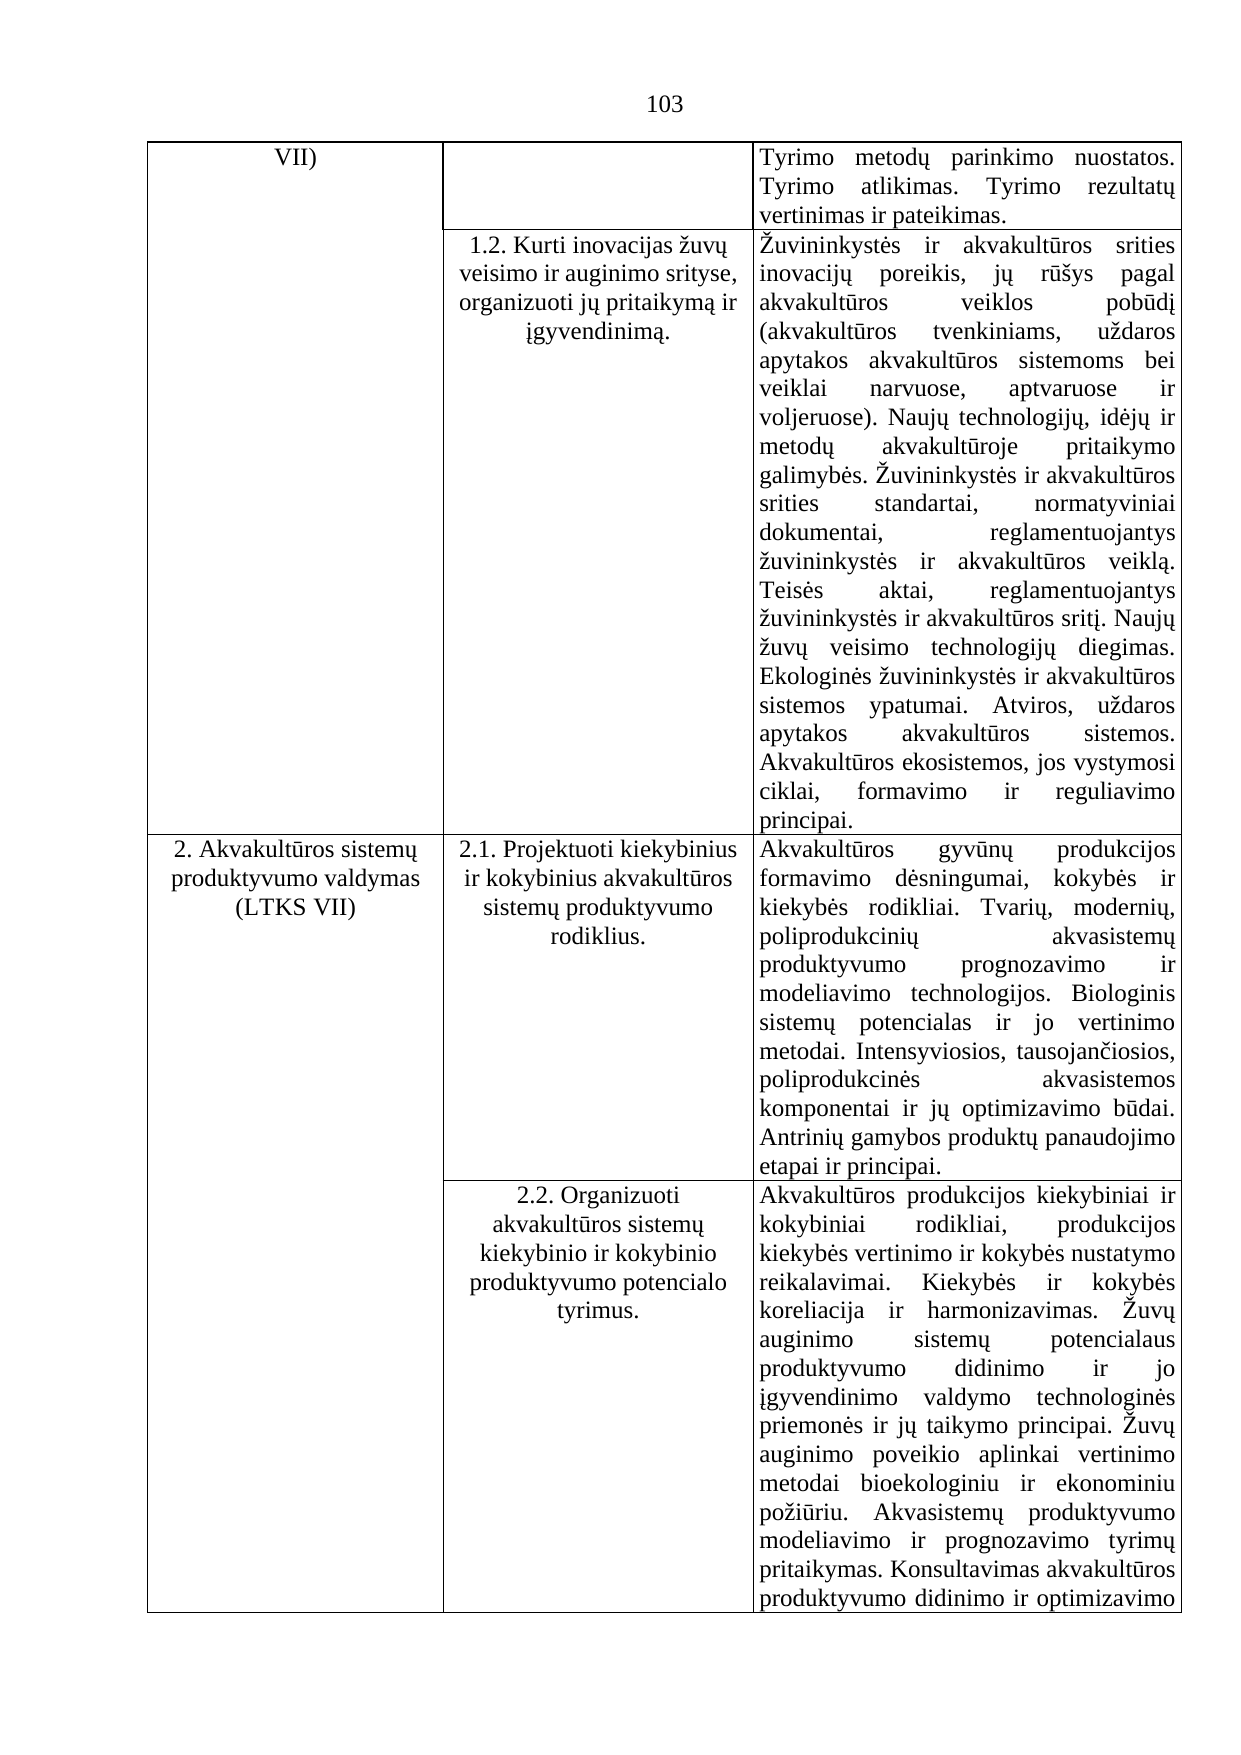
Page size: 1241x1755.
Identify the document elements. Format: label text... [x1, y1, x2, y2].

table_cell Akvakultūros produkcijos kiekybiniai ir kokybiniai rodikliai, produkcijos kiekybės vertinimo ir kokybės nustatymo reikalavimai. Kiekybės ir kokybės koreliacija ir harmonizavimas. Žuvų auginimo sistemų potencialaus produktyvumo didinimo ir jo įgyvendinimo valdymo technologinės priemonės ir jų taikymo principai. Žuvų auginimo poveikio aplinkai vertinimo metodai bioekologiniu ir ekonominiu požiūriu. Akvasistemų produktyvumo modeliavimo ir prognozavimo tyrimų pritaikymas. Konsultavimas akvakultūros produktyvumo didinimo ir optimizavimo [754, 1181, 1181, 1612]
table_cell VII) [148, 143, 443, 833]
table_cell 1.2. Kurti inovacijas žuvų veisimo ir auginimo srityse, organizuoti jų pritaikymą ir įgyvendinimą. [444, 230, 753, 833]
table_cell 2. Akvakultūros sistemų produktyvumo valdymas (LTKS VII) [148, 835, 443, 1612]
table_cell 2.1. Projektuoti kiekybinius ir kokybinius akvakultūros sistemų produktyvumo rodiklius. [444, 835, 753, 1179]
table_cell Akvakultūros gyvūnų produkcijos formavimo dėsningumai, kokybės ir kiekybės rodikliai. Tvarių, modernių, poliprodukcinių akvasistemų produktyvumo prognozavimo ir modeliavimo technologijos. Biologinis sistemų potencialas ir jo vertinimo metodai. Intensyviosios, tausojančiosios, poliprodukcinės akvasistemos komponentai ir jų optimizavimo būdai. Antrinių gamybos produktų panaudojimo etapai ir principai. [754, 835, 1181, 1179]
table_cell 2.2. Organizuoti akvakultūros sistemų kiekybinio ir kokybinio produktyvumo potencialo tyrimus. [444, 1181, 753, 1612]
table_cell Žuvininkystės ir akvakultūros srities inovacijų poreikis, jų rūšys pagal akvakultūros veiklos pobūdį (akvakultūros tvenkiniams, uždaros apytakos akvakultūros sistemoms bei veiklai narvuose, aptvaruose ir voljeruose). Naujų technologijų, idėjų ir metodų akvakultūroje pritaikymo galimybės. Žuvininkystės ir akvakultūros srities standartai, normatyviniai dokumentai, reglamentuojantys žuvininkystės ir akvakultūros veiklą. Teisės aktai, reglamentuojantys žuvininkystės ir akvakultūros sritį. Naujų žuvų veisimo technologijų diegimas. Ekologinės žuvininkystės ir akvakultūros sistemos ypatumai. Atviros, uždaros apytakos akvakultūros sistemos. Akvakultūros ekosistemos, jos vystymosi ciklai, formavimo ir reguliavimo principai. [754, 230, 1181, 833]
table_cell [444, 143, 752, 229]
table_cell Tyrimo metodų parinkimo nuostatos. Tyrimo atlikimas. Tyrimo rezultatų vertinimas ir pateikimas. [754, 143, 1181, 229]
